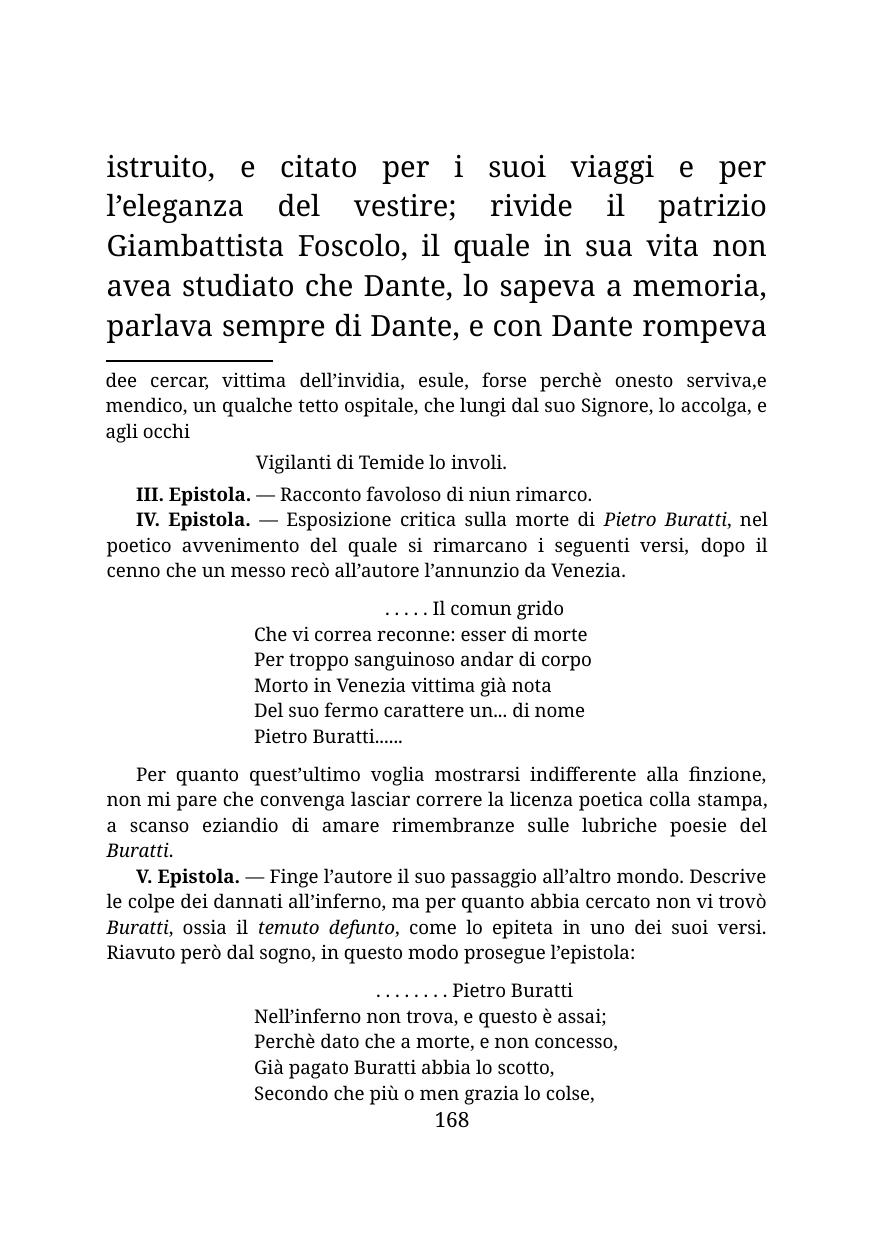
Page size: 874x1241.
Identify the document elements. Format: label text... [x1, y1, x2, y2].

text V. Epistola. — Finge l’autore il suo passaggio all’altro mondo. Descrive le colpe dei dannati all’inferno, ma per quanto abbia cercato non vi trovò Buratti, ossia il temuto defunto, come lo epiteta in uno dei suoi versi. Riavuto però dal sogno, in questo modo prosegue l’epistola: [106, 863, 768, 965]
text . . . . . Il comun grido Che vi correa reconne: esser di morte Per troppo sanguinoso andar di corpo Morto in Venezia vittima già nota Del suo fermo carattere un... di nome Pietro Buratti...... [254, 595, 768, 748]
text III. Epistola. — Racconto favoloso di niun rimarco. [106, 481, 768, 506]
text Vigilanti di Temide lo involi. [256, 449, 768, 475]
text dee cercar, vittima dell’invidia, esule, forse perchè onesto serviva,e mendico, un qualche tetto ospitale, che lungi dal suo Signore, lo accolga, e agli occhi [105, 367, 768, 443]
text istruito, e citato per i suoi viaggi e per l’eleganza del vestire; rivide il patrizio Giambattista Foscolo, il quale in sua vita non avea studiato che Dante, lo sapeva a memoria, parlava sempre di Dante, e con Dante rompeva [106, 146, 768, 344]
text IV. Epistola. — Esposizione critica sulla morte di Pietro Buratti, nel poetico avvenimento del quale si rimarcano i seguenti versi, dopo il cenno che un messo recò all’autore l’annunzio da Venezia. [106, 506, 768, 583]
text Per quanto quest’ultimo voglia mostrarsi indifferente alla finzione, non mi pare che convenga lasciar correre la licenza poetica colla stampa, a scanso eziandio di amare rimembranze sulle lubriche poesie del Buratti. [106, 761, 768, 863]
text . . . . . . . . Pietro Buratti Nell’inferno non trova, e questo è assai; Perchè dato che a morte, e non concesso, Già pagato Buratti abbia lo scotto, Secondo che più o men grazia lo colse, [254, 978, 768, 1105]
